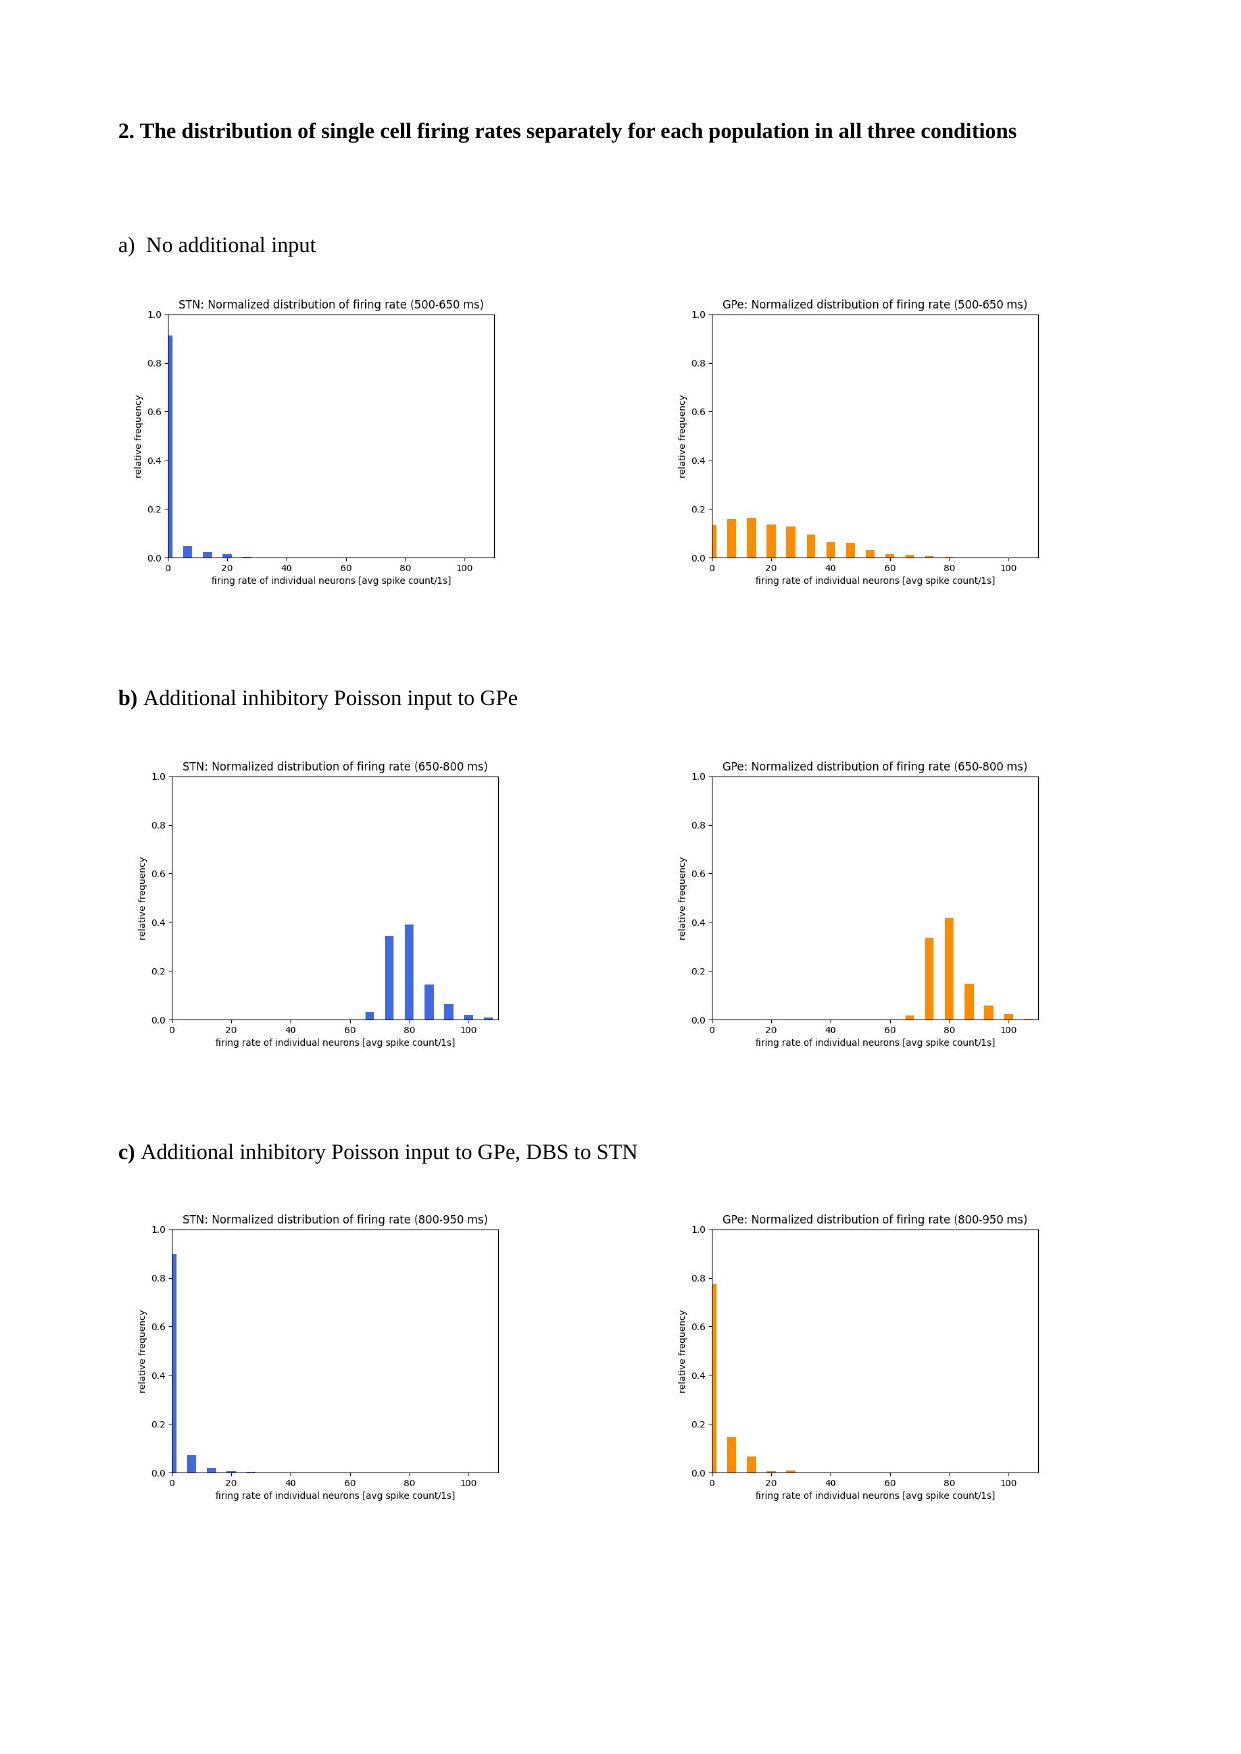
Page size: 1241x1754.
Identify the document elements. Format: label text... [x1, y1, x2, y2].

picture [659, 276, 1080, 592]
text 2. The distribution of single cell firing rates separately for each population in all three conditions [118, 118, 1122, 143]
text c) Additional inhibitory Poisson input to GPe, DBS to STN [118, 1139, 1122, 1164]
picture [119, 1191, 540, 1507]
picture [119, 738, 540, 1054]
picture [116, 277, 536, 592]
picture [659, 1191, 1080, 1507]
text a) No additional input [118, 232, 1122, 257]
picture [659, 738, 1080, 1054]
text b) Additional inhibitory Poisson input to GPe [118, 685, 1122, 711]
